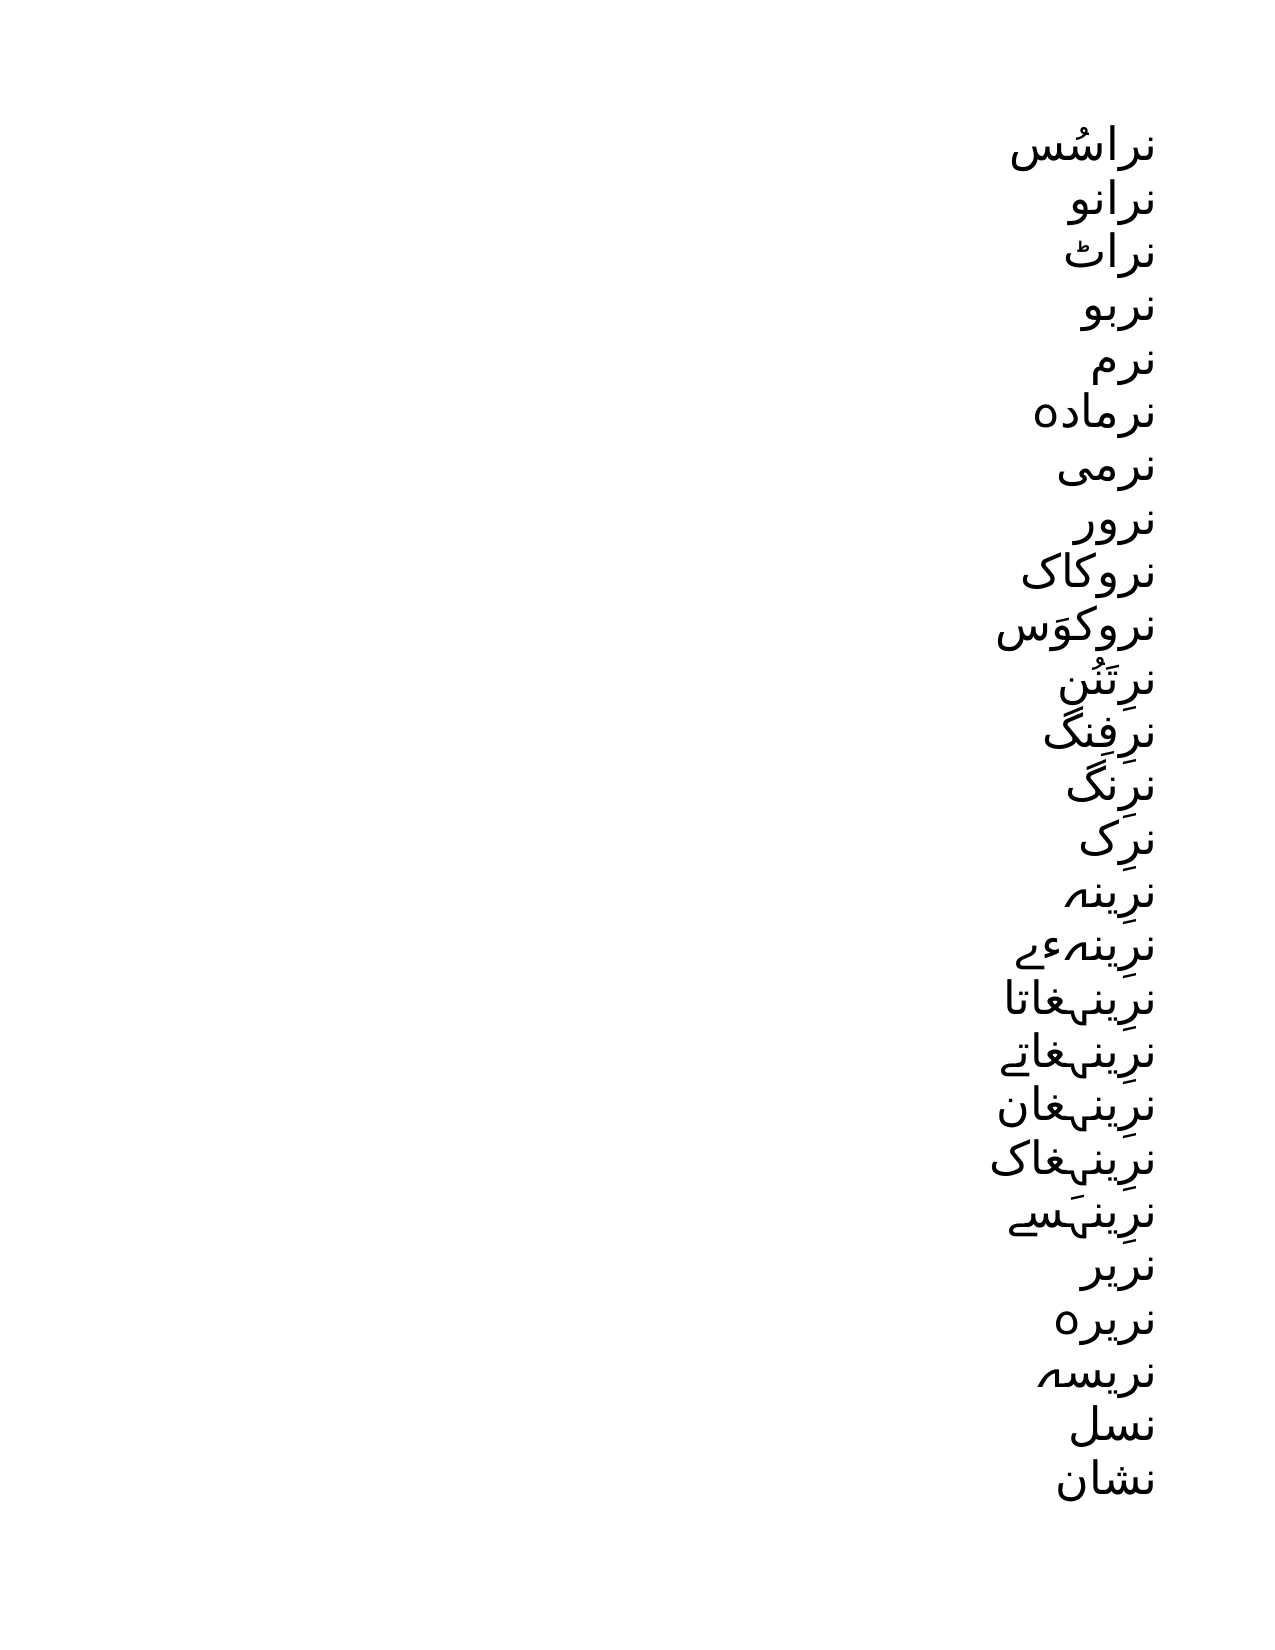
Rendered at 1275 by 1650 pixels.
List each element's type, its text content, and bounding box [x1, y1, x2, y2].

text نرِک [118, 811, 1157, 865]
text نرِینہ​غاک [118, 1131, 1157, 1185]
text نرِینہ​غاتے [118, 1025, 1157, 1078]
text نرم [118, 331, 1157, 385]
text نرِفِنگ [118, 705, 1157, 758]
text نراسُس [118, 118, 1157, 171]
text نروکاک [118, 545, 1157, 598]
text نرمی [118, 438, 1157, 491]
text نرِینہ​غان [118, 1078, 1157, 1131]
text نرِینہ​ءے [118, 918, 1157, 971]
text نشان [118, 1451, 1157, 1505]
text نروکوَس [118, 598, 1157, 651]
text نریر [118, 1238, 1157, 1291]
text نراٹ [118, 225, 1157, 278]
text نرِینہ [118, 865, 1157, 918]
text نریسہ [118, 1345, 1157, 1398]
text نسل [118, 1398, 1157, 1451]
text نرِینہ​غاتا [118, 971, 1157, 1025]
text نرمادہ [118, 385, 1157, 438]
text نرِینہ​َسے [118, 1185, 1157, 1238]
text نریرہ [118, 1291, 1157, 1345]
text نرور [118, 491, 1157, 545]
text نربو [118, 278, 1157, 331]
text نرِتَنُن [118, 651, 1157, 705]
text نرِنگ [118, 758, 1157, 811]
text نرانو [118, 171, 1157, 225]
